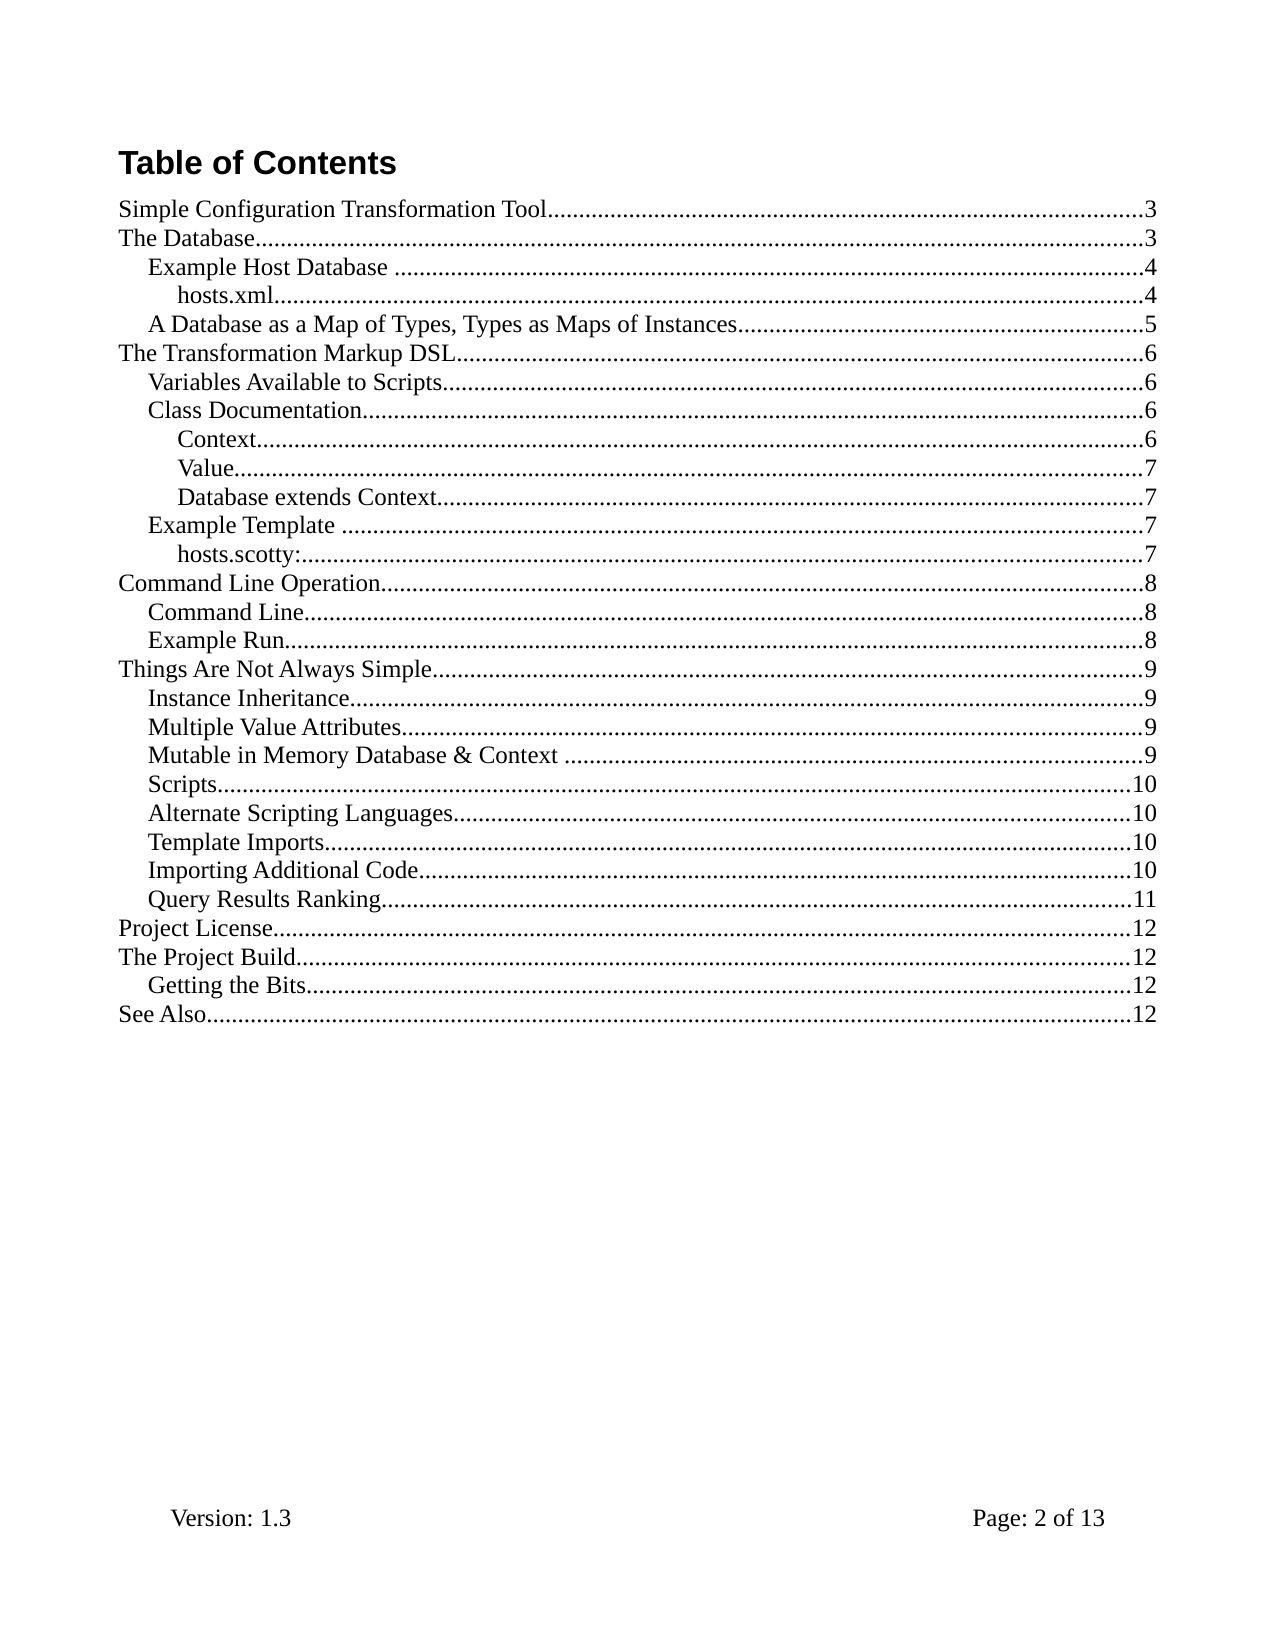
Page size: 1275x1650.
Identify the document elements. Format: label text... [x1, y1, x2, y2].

text See Also 12 [118, 999, 1157, 1028]
text Command Line 8 [148, 597, 1157, 625]
subtitle Table of Contents [118, 143, 1157, 182]
text Instance Inheritance 9 [148, 683, 1157, 712]
text Mutable in Memory Database & Context 9 [148, 740, 1157, 769]
text Database extends Context 7 [177, 482, 1157, 510]
text Example Host Database 4 [148, 252, 1157, 280]
text The Project Build 12 [118, 942, 1157, 970]
text Command Line Operation 8 [118, 568, 1157, 597]
text Template Imports 10 [148, 827, 1157, 855]
text Variables Available to Scripts 6 [148, 367, 1157, 395]
text Things Are Not Always Simple 9 [118, 654, 1157, 683]
text Value 7 [177, 453, 1157, 482]
text The Transformation Markup DSL 6 [118, 338, 1157, 367]
text Importing Additional Code 10 [148, 855, 1157, 884]
text The Database 3 [118, 223, 1157, 252]
text Simple Configuration Transformation Tool 3 [118, 194, 1157, 223]
text Example Run 8 [148, 625, 1157, 654]
text Scripts 10 [148, 769, 1157, 798]
text Class Documentation 6 [148, 395, 1157, 424]
text hosts.xml 4 [177, 280, 1157, 309]
text Project License 12 [118, 913, 1157, 942]
text Alternate Scripting Languages 10 [148, 798, 1157, 827]
text A Database as a Map of Types, Types as Maps of Instances 5 [148, 309, 1157, 338]
text Example Template 7 [148, 510, 1157, 539]
text Context 6 [177, 424, 1157, 453]
text Query Results Ranking 11 [148, 884, 1157, 913]
text Getting the Bits 12 [148, 970, 1157, 999]
text hosts.scotty: 7 [177, 539, 1157, 568]
text Multiple Value Attributes 9 [148, 712, 1157, 740]
